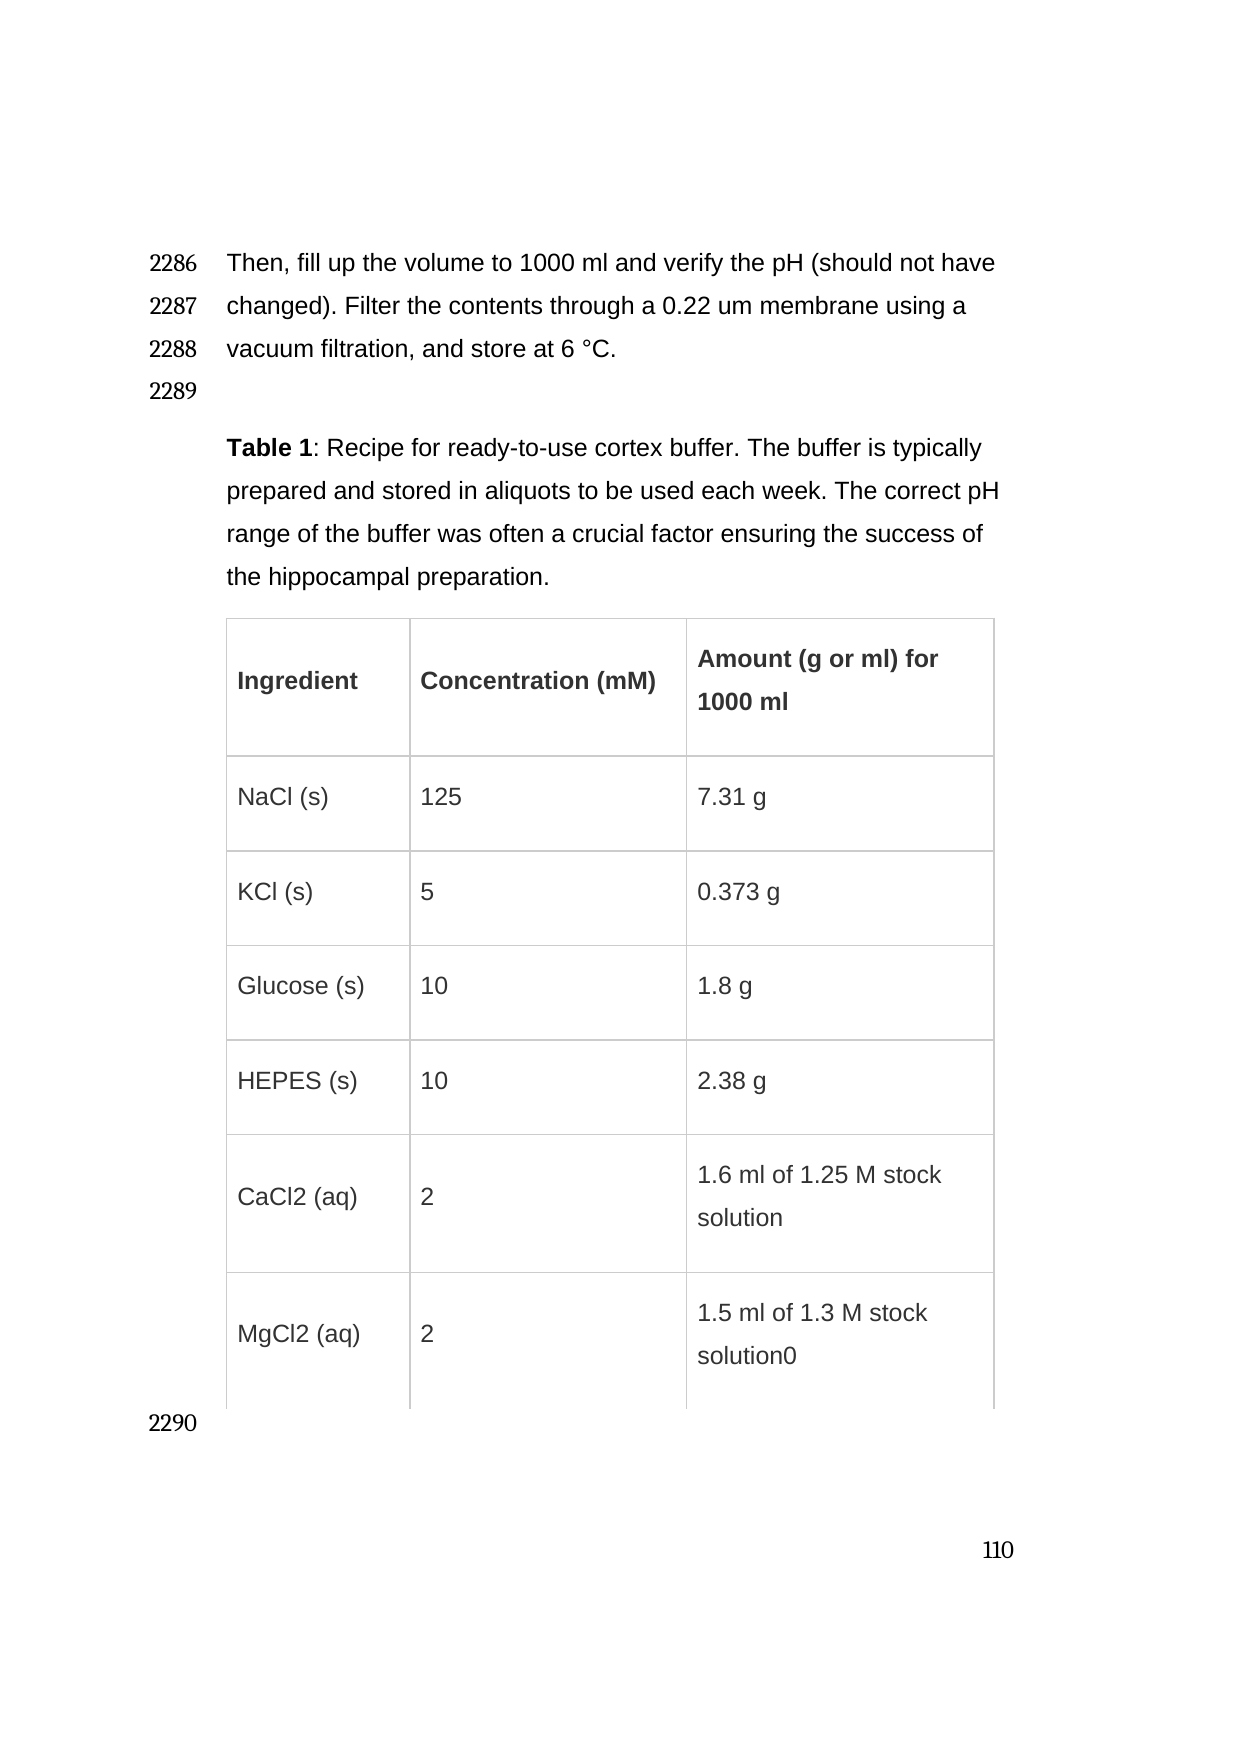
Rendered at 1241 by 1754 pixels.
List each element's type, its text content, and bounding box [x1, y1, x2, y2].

table_cell 1.5 ml of 1.3 M stock solution0 [687, 1273, 993, 1409]
table_cell 5 [411, 852, 686, 944]
table_header Concentration (mM) [411, 619, 686, 755]
table_cell 7.31 g [687, 757, 993, 850]
table_header Amount (g or ml) for 1000 ml [687, 619, 993, 755]
table_cell 125 [411, 757, 686, 850]
text Then, fill up the volume to 1000 ml and verify the pH (should not have changed). Filter the contents through a 0.22 um membrane using a vacuum filtration, and store at 6 °C. [226, 248, 1014, 363]
table_cell 1.6 ml of 1.25 M stock solution [687, 1135, 993, 1271]
table_cell MgCl2 (aq) [227, 1273, 409, 1409]
table_cell 2 [411, 1135, 686, 1271]
table_cell 10 [411, 946, 686, 1039]
table_cell HEPES (s) [227, 1041, 409, 1134]
table_cell 2 [411, 1273, 686, 1409]
table_header Ingredient [227, 619, 409, 755]
table_cell Glucose (s) [227, 946, 409, 1039]
table_cell 0.373 g [687, 852, 993, 944]
table_cell 1.8 g [687, 946, 993, 1039]
text Table 1: Recipe for ready-to-use cortex buffer. The buffer is typically prepared and stored in aliquots to be used each week. The correct pH range of the buffer was often a crucial factor ensuring the success of the hippocampal preparation. [226, 433, 1014, 591]
table_cell 2.38 g [687, 1041, 993, 1134]
table_cell CaCl2 (aq) [227, 1135, 409, 1271]
table_cell 10 [411, 1041, 686, 1134]
table_cell KCl (s) [227, 852, 409, 944]
table_cell NaCl (s) [227, 757, 409, 850]
